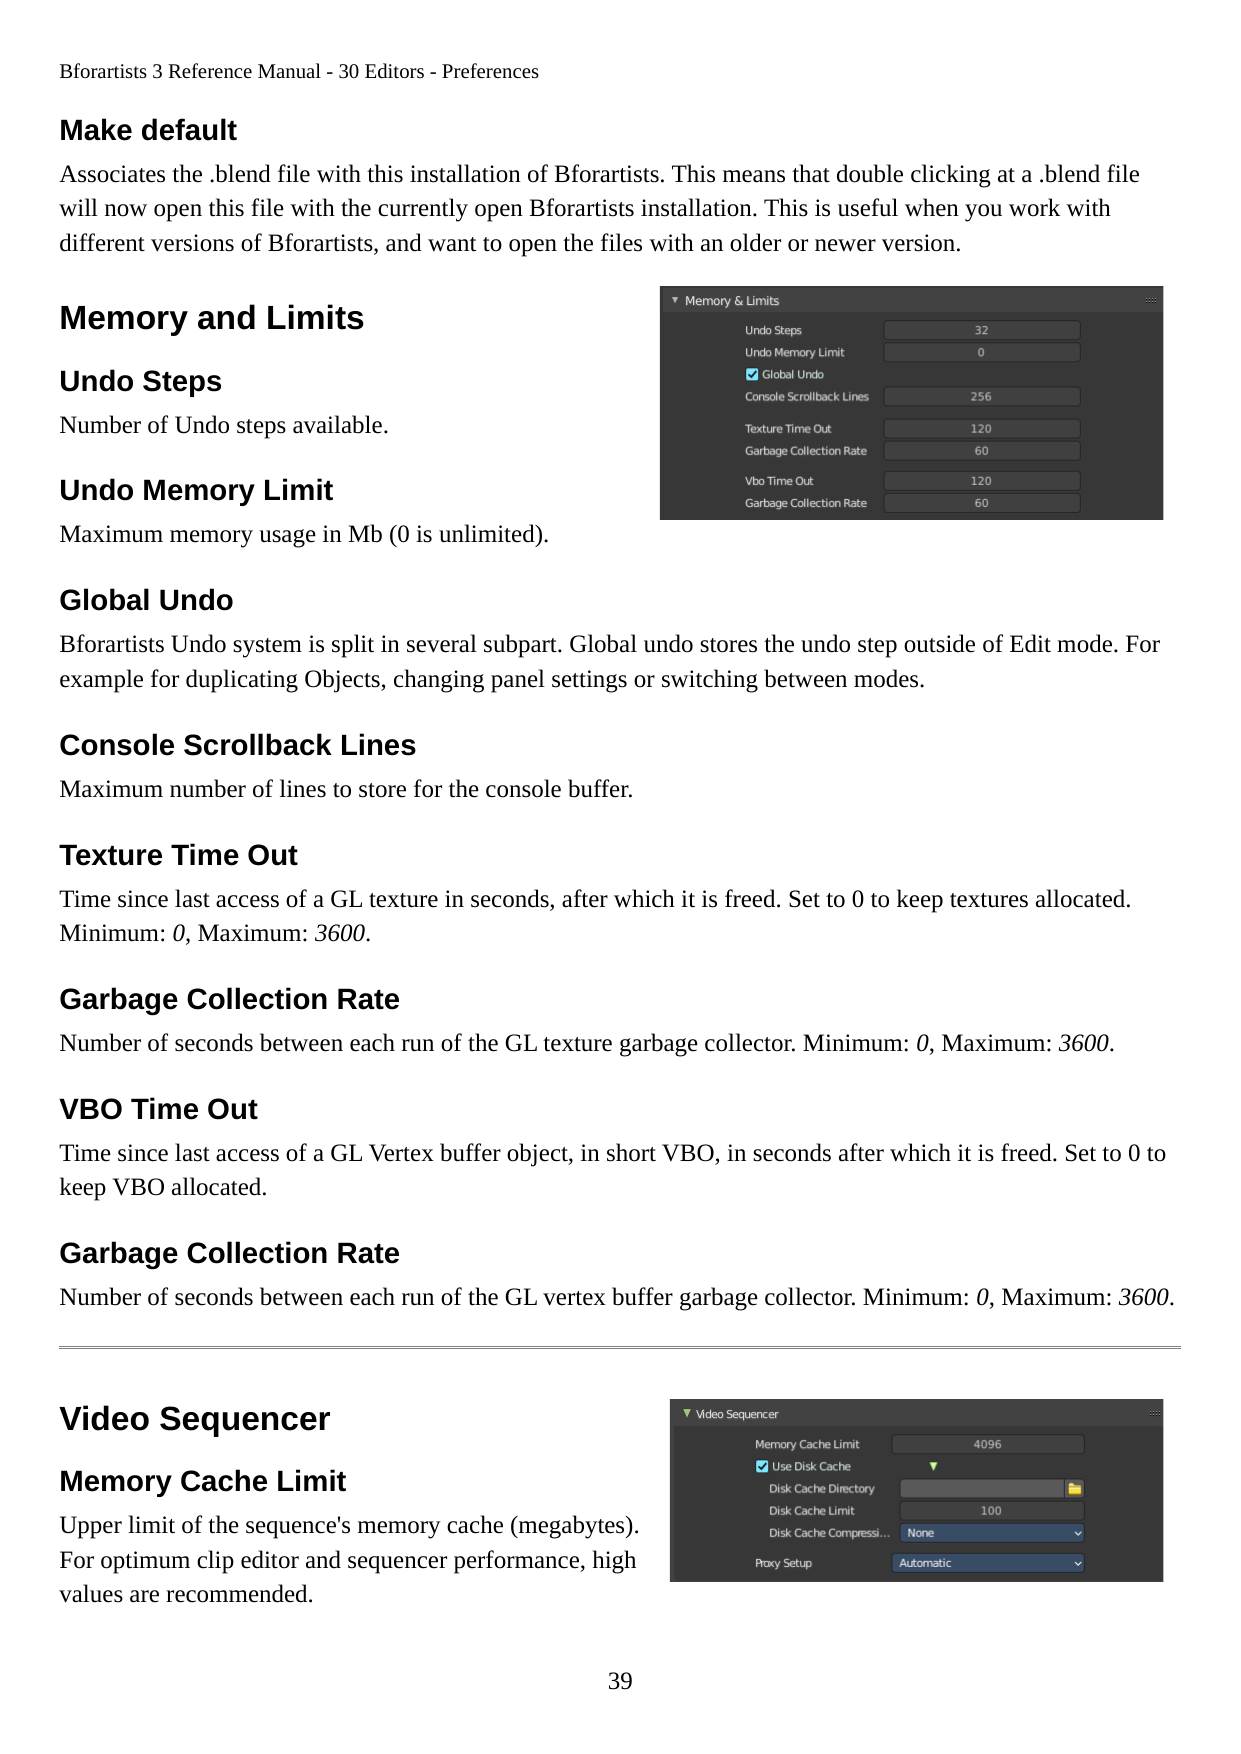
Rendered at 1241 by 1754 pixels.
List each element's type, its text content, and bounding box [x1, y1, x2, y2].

text Number of Undo steps available. [59, 410, 659, 438]
subtitle Garbage Collection Rate [59, 982, 1181, 1016]
subtitle Texture Time Out [59, 837, 1181, 871]
picture [669, 1399, 1164, 1582]
subtitle [1164, 473, 1181, 507]
text Maximum number of lines to store for the console buffer. [59, 774, 1181, 803]
subtitle Console Scrollback Lines [59, 728, 1181, 761]
text Time since last access of a GL Vertex buffer object, in short VBO, in seconds after which it is freed. Set to 0 to keep VBO allocated. [59, 1138, 1181, 1201]
text Number of seconds between each run of the GL vertex buffer garbage collector. Minimum: 0, Maximum: 3600. [59, 1282, 1181, 1311]
subtitle [1164, 363, 1181, 397]
subtitle Global Undo [59, 583, 1181, 617]
subtitle Undo Steps [59, 363, 659, 397]
subtitle VBO Time Out [59, 1092, 1181, 1126]
subtitle [1164, 1464, 1181, 1498]
text Upper limit of the sequence's memory cache (megabytes). For optimum clip editor and sequencer performance, high values are recommended. [59, 1510, 1181, 1608]
subtitle [1164, 298, 1181, 336]
text Maximum memory usage in Mb (0 is unlimited). [59, 519, 1181, 548]
subtitle Undo Memory Limit [59, 473, 659, 507]
subtitle Memory and Limits [59, 298, 659, 336]
text Number of seconds between each run of the GL texture garbage collector. Minimum: 0, Maximum: 3600. [59, 1028, 1181, 1057]
text Bforartists Undo system is split in several subpart. Global undo stores the undo step outside of Edit mode. For example for duplicating Objects, changing panel settings or switching between modes. [59, 629, 1181, 693]
subtitle Memory Cache Limit [59, 1464, 669, 1498]
subtitle Make default [59, 113, 1181, 146]
subtitle Video Sequencer [59, 1398, 1181, 1437]
text Associates the .blend file with this installation of Bforartists. This means that double clicking at a .blend file will now open this file with the currently open Bforartists installation. This is useful when you work with different versions of Bforartists, and want to open the files with an older or newer version. [59, 159, 1181, 257]
subtitle Garbage Collection Rate [59, 1236, 1181, 1270]
text Time since last access of a GL texture in seconds, after which it is freed. Set to 0 to keep textures allocated. Minimum: 0, Maximum: 3600. [59, 884, 1181, 947]
picture [659, 286, 1164, 520]
